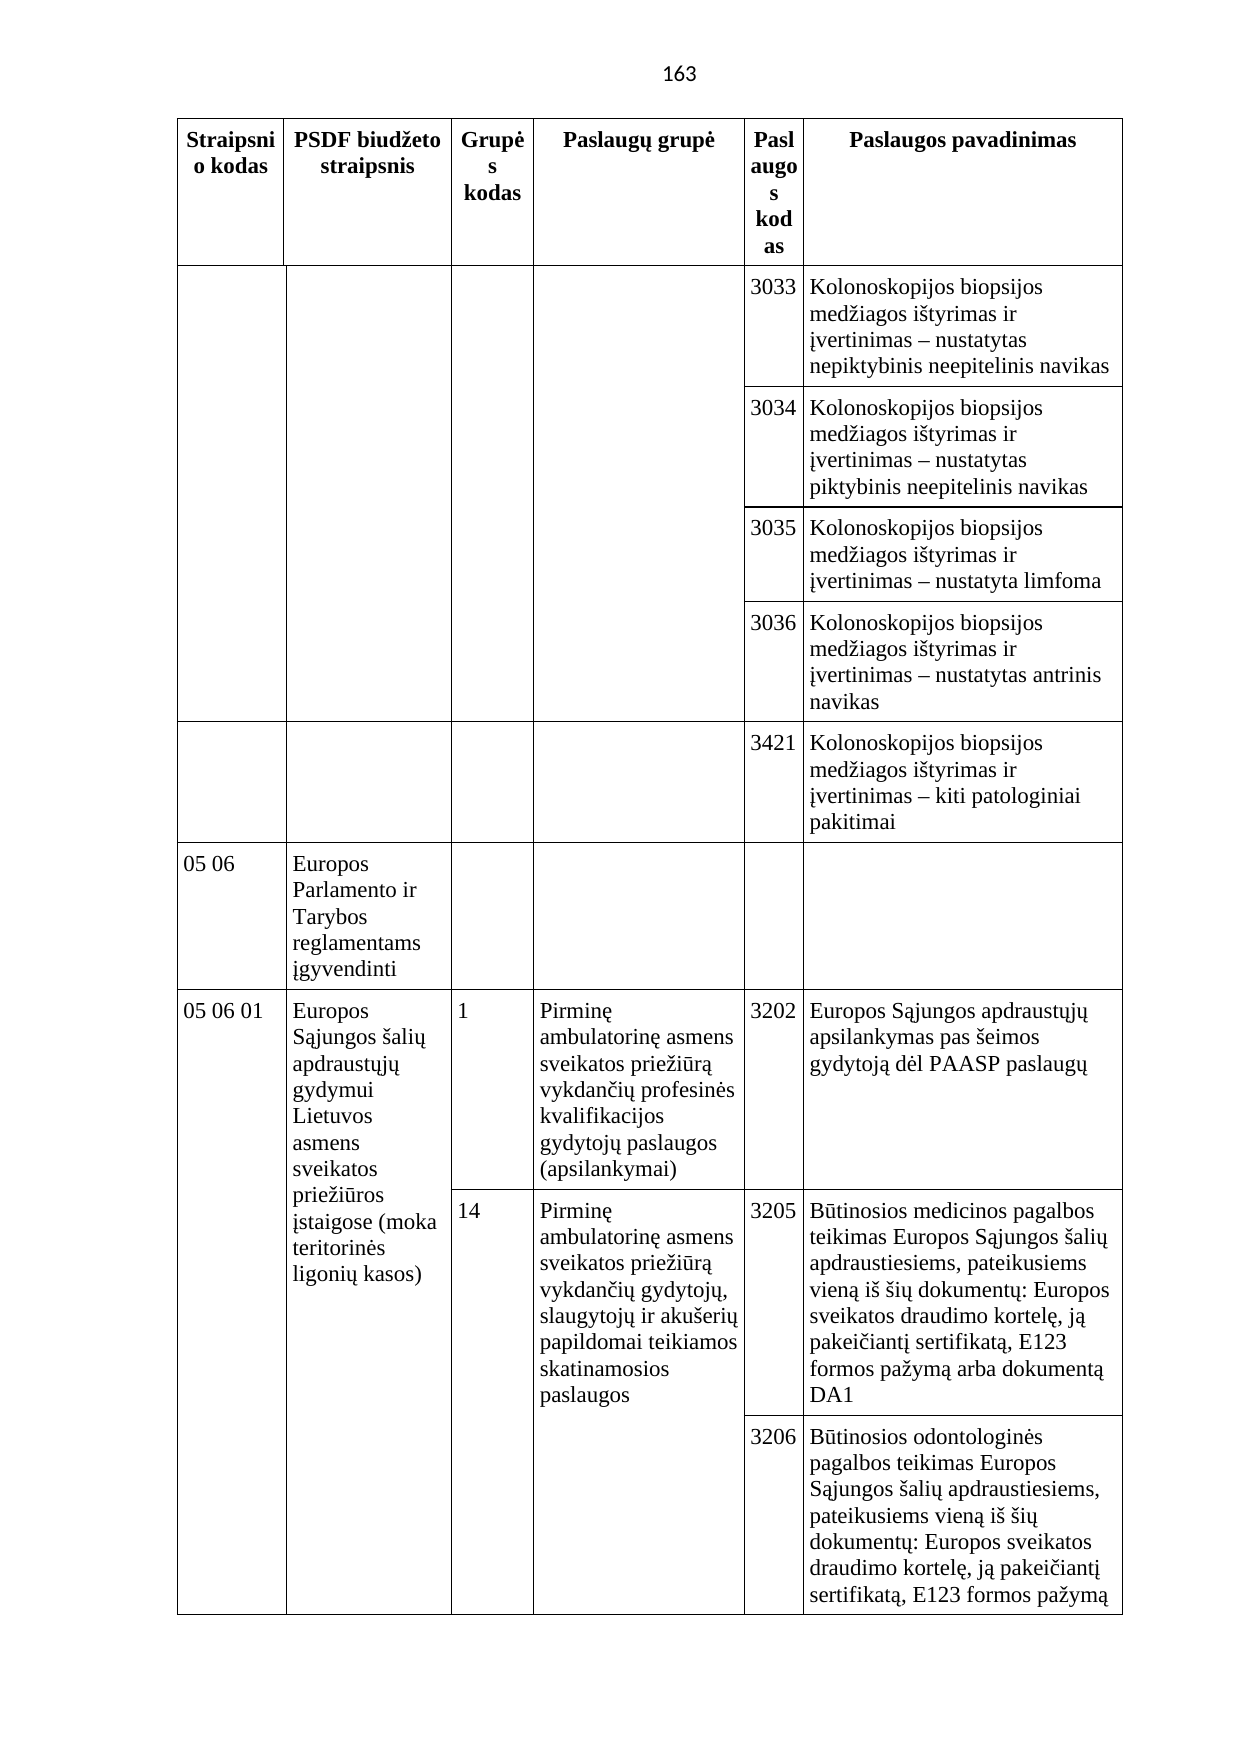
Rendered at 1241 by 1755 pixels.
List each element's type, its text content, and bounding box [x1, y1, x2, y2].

table_cell [534, 843, 744, 989]
table_cell 14 [452, 1190, 533, 1614]
table_cell Kolonoskopijos biopsijos medžiagos ištyrimas ir įvertinimas – nustatytas piktybinis neepitelinis navikas [804, 387, 1122, 506]
table_cell 05 06 [178, 843, 286, 989]
table_cell [452, 722, 533, 842]
table_cell Europos Parlamento ir Tarybos reglamentams įgyvendinti [287, 843, 451, 989]
table_cell 3036 [745, 602, 803, 721]
table_cell Kolonoskopijos biopsijos medžiagos ištyrimas ir įvertinimas – kiti patologiniai pakitimai [804, 722, 1122, 842]
table_cell 3206 [745, 1416, 803, 1614]
table_cell [534, 601, 744, 721]
table_cell Pirminę ambulatorinę asmens sveikatos priežiūrą vykdančių profesinės kvalifikacijos gydytojų paslaugos (apsilankymai) [534, 990, 744, 1188]
table_cell [178, 386, 286, 506]
table_cell 3205 [745, 1190, 803, 1414]
table_header Grupės kodas [452, 119, 533, 265]
table_cell [178, 266, 286, 386]
table_cell [287, 722, 451, 842]
table_header Paslaugos kodas [745, 119, 803, 265]
table_cell Pirminę ambulatorinę asmens sveikatos priežiūrą vykdančių gydytojų, slaugytojų ir akušerių papildomai teikiamos skatinamosios paslaugos [534, 1190, 744, 1614]
table_cell [287, 506, 451, 601]
table_cell [178, 506, 286, 601]
table_cell [287, 386, 451, 506]
table_cell 1 [452, 990, 533, 1188]
table_header Paslaugos pavadinimas [804, 119, 1122, 265]
table_cell [452, 506, 533, 601]
table_cell Kolonoskopijos biopsijos medžiagos ištyrimas ir įvertinimas – nustatyta limfoma [804, 508, 1122, 601]
table_cell Europos Sąjungos šalių apdraustųjų gydymui Lietuvos asmens sveikatos priežiūros įstaigose (moka teritorinės ligonių kasos) [287, 990, 451, 1614]
table_cell [534, 506, 744, 601]
table_cell [452, 266, 533, 386]
table_cell 05 06 01 [178, 990, 286, 1614]
table_header PSDF biudžeto straipsnis [284, 119, 451, 265]
table_cell [804, 843, 1122, 989]
table_cell Kolonoskopijos biopsijos medžiagos ištyrimas ir įvertinimas – nustatytas nepiktybinis neepitelinis navikas [804, 266, 1122, 386]
table_cell [534, 266, 744, 386]
table_cell [452, 601, 533, 721]
table_cell Būtinosios odontologinės pagalbos teikimas Europos Sąjungos šalių apdraustiesiems, pateikusiems vieną iš šių dokumentų: Europos sveikatos draudimo kortelę, ją pakeičiantį sertifikatą, E123 formos pažymą [804, 1416, 1122, 1614]
table_cell 3202 [745, 990, 803, 1188]
table_cell 3033 [745, 266, 803, 386]
table_header Straipsnio kodas [178, 119, 283, 265]
table_cell [287, 266, 451, 386]
table_cell Kolonoskopijos biopsijos medžiagos ištyrimas ir įvertinimas – nustatytas antrinis navikas [804, 602, 1122, 721]
table_cell Būtinosios medicinos pagalbos teikimas Europos Sąjungos šalių apdraustiesiems, pateikusiems vieną iš šių dokumentų: Europos sveikatos draudimo kortelę, ją pakeičiantį sertifikatą, E123 formos pažymą arba dokumentą DA1 [804, 1190, 1122, 1414]
table_header Paslaugų grupė [534, 119, 744, 265]
table_cell [287, 601, 451, 721]
table_cell 3421 [745, 722, 803, 842]
table_cell [178, 601, 286, 721]
table_cell 3035 [745, 508, 803, 601]
table_cell [745, 843, 803, 989]
table_cell [178, 722, 286, 842]
table_cell [534, 722, 744, 842]
table_cell Europos Sąjungos apdraustųjų apsilankymas pas šeimos gydytoją dėl PAASP paslaugų [804, 990, 1122, 1188]
table_cell [452, 843, 533, 989]
table_cell [534, 386, 744, 506]
table_cell 3034 [745, 387, 803, 506]
table_cell [452, 386, 533, 506]
